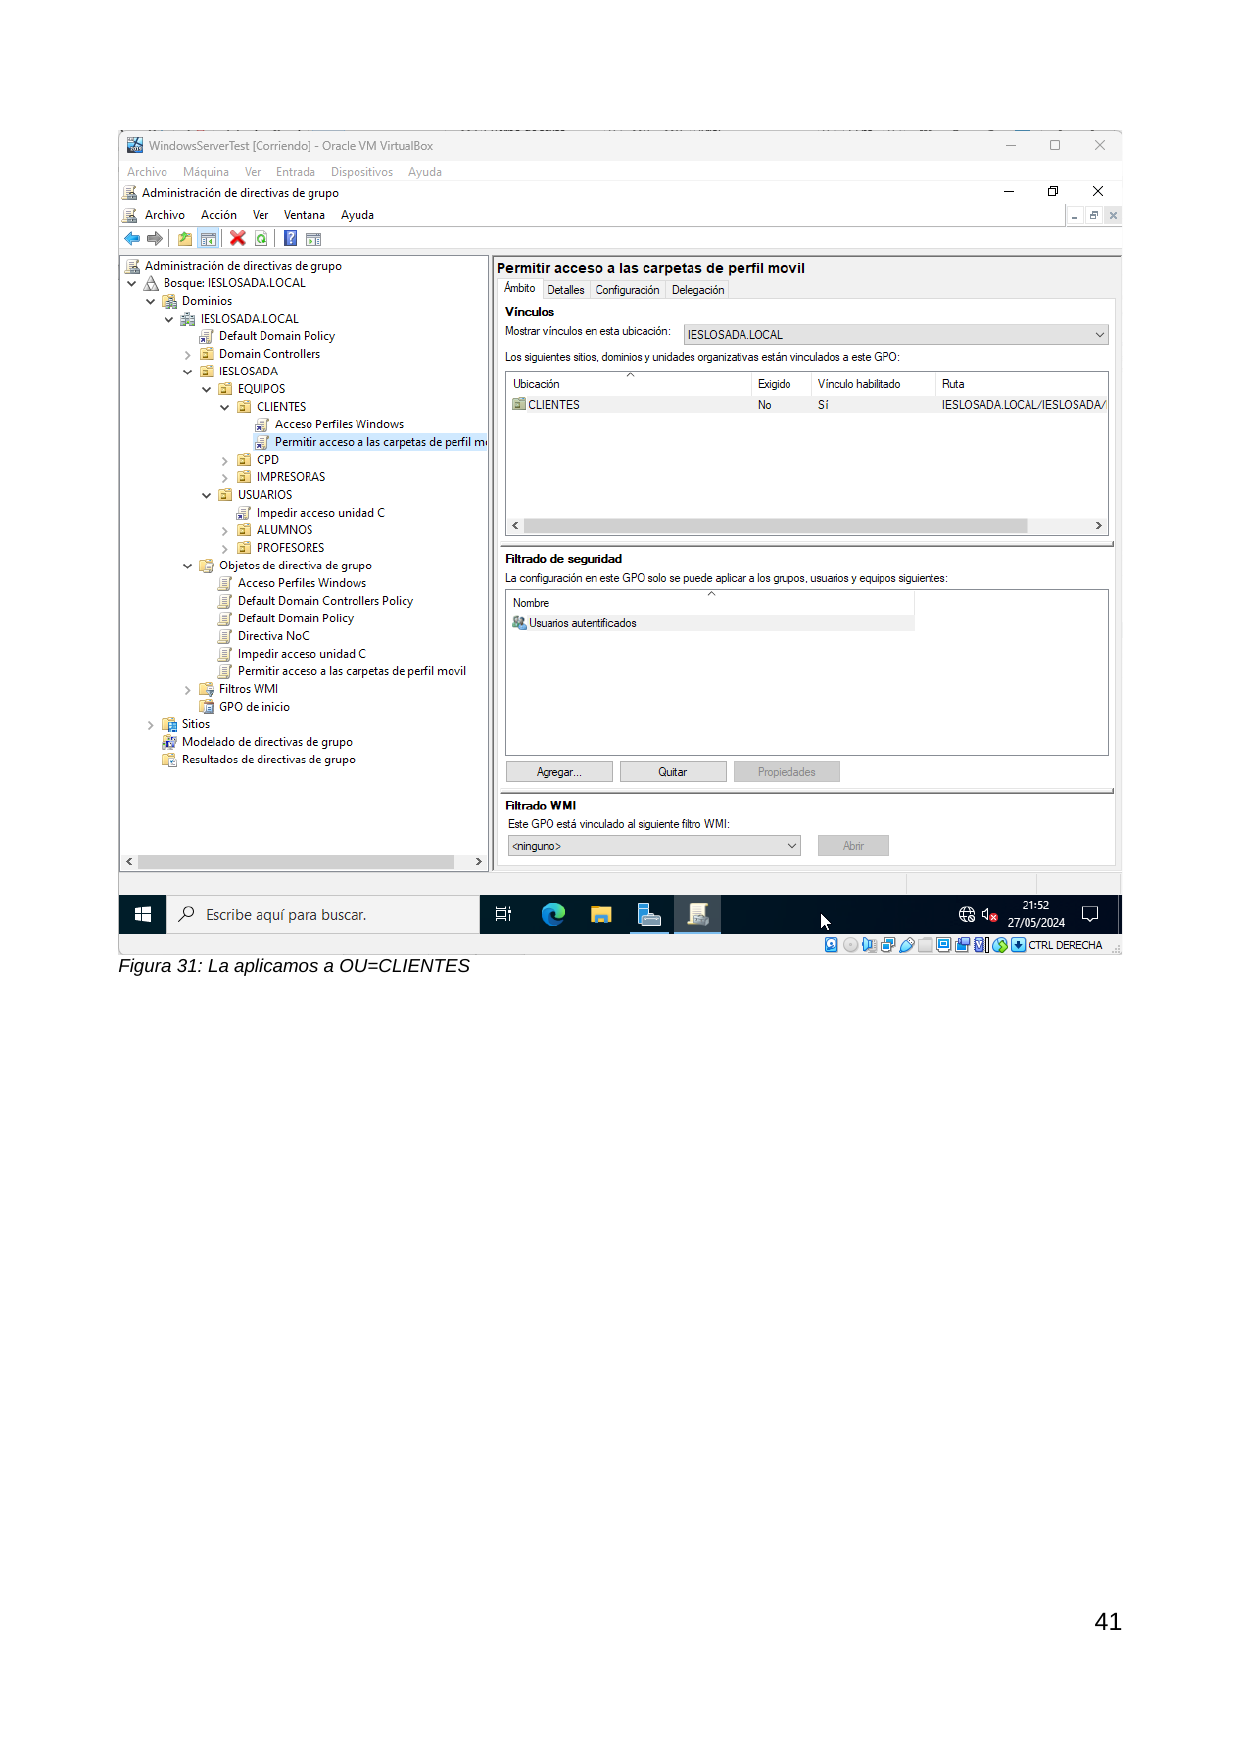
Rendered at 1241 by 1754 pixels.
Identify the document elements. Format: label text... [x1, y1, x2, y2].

picture [118, 130, 1123, 955]
text Figura 31: La aplicamos a OU=CLIENTES [118, 955, 1122, 976]
